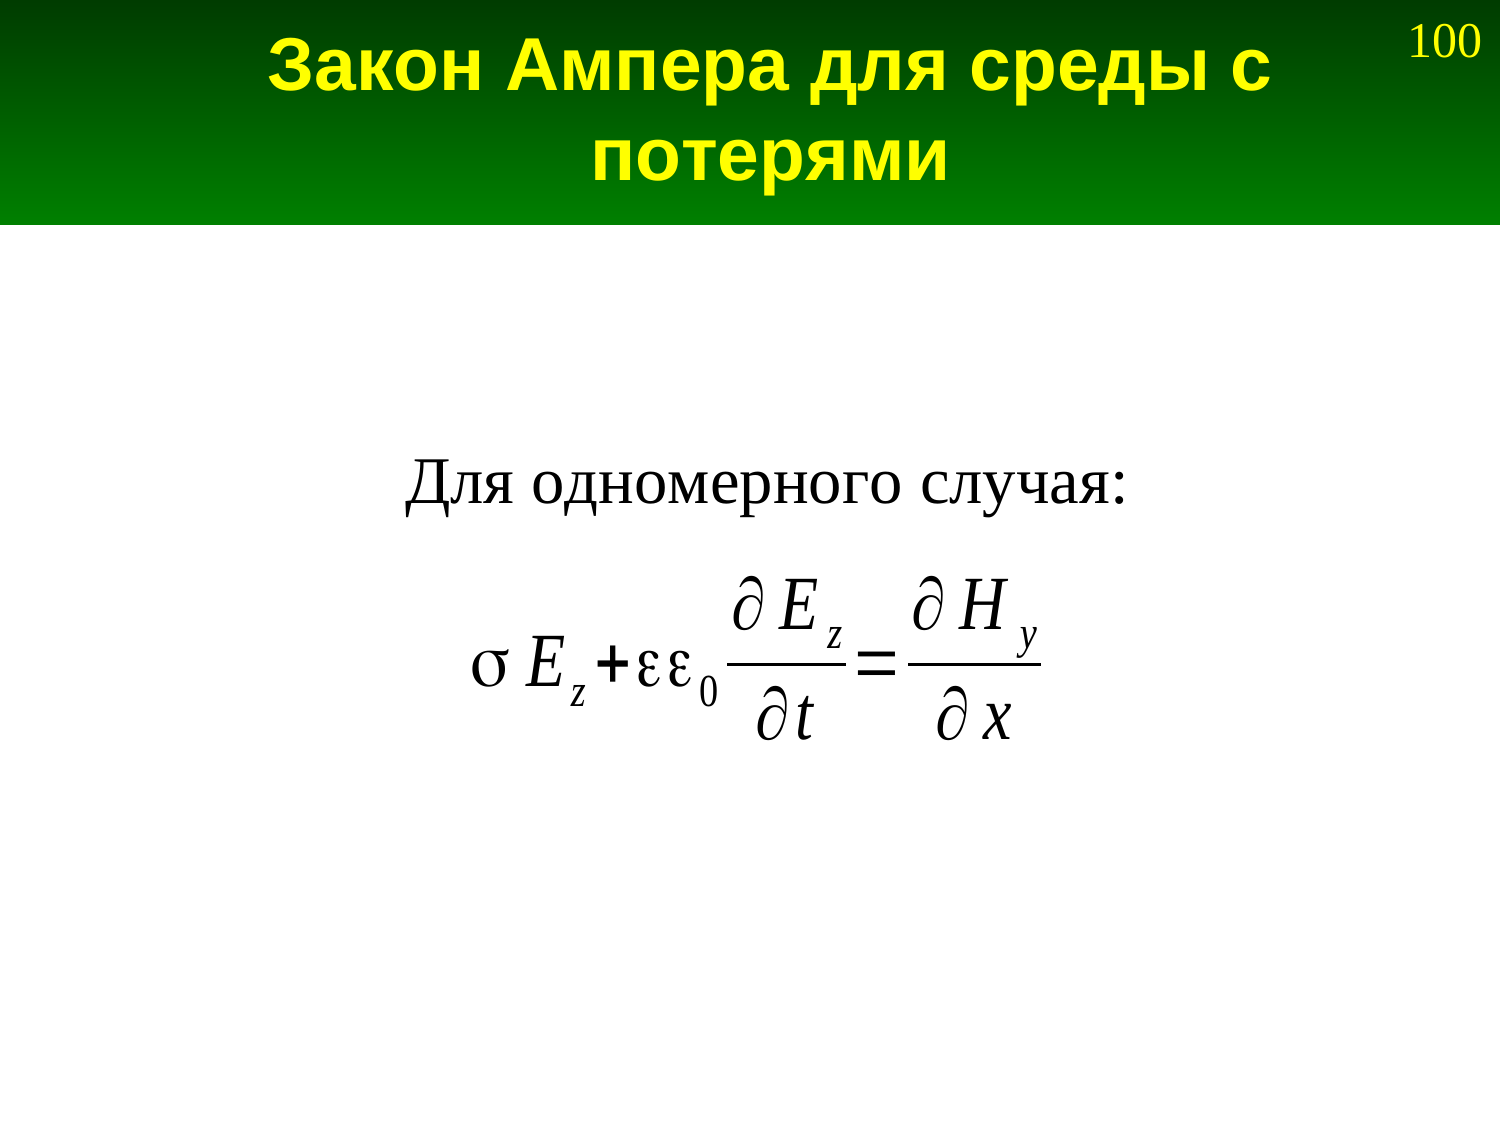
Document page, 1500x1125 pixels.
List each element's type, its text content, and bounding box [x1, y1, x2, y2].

chart [454, 562, 1060, 758]
title Закон Ампера для среды с потерями [100, 7, 1441, 204]
text_box Для одномерного случая: [390, 429, 1140, 524]
